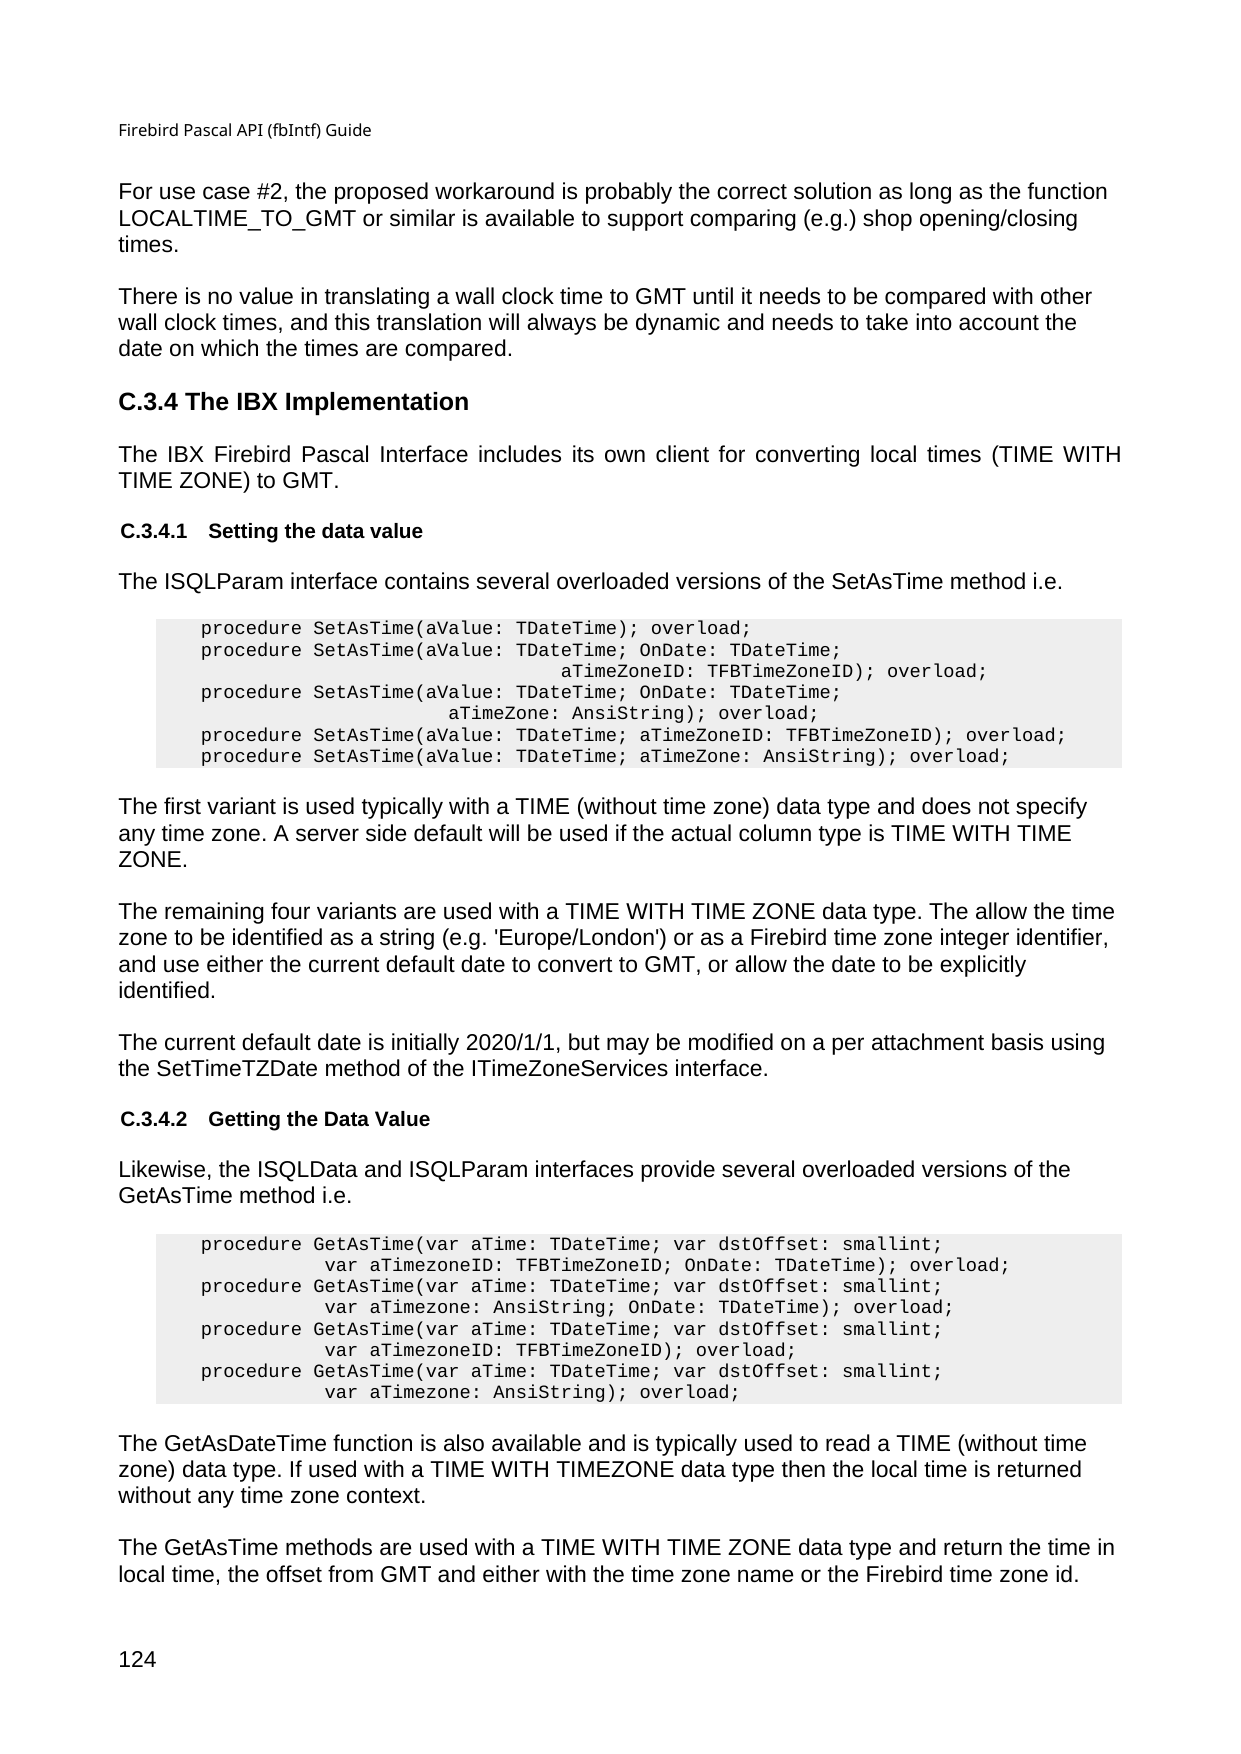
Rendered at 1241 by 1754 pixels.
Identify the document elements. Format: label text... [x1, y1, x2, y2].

text procedure GetAsTime(var aTime: TDateTime; var dstOffset: smallint; var aTimezoneID: TFBTimeZoneID); overload; [156, 1319, 1122, 1362]
text procedure SetAsTime(aValue: TDateTime; OnDate: TDateTime; aTimeZone: AnsiString); overload; [156, 683, 1122, 725]
text There is no value in translating a wall clock time to GMT until it needs to be compared with other wall clock times, and this translation will always be dynamic and needs to take into account the date on which the times are compared. [118, 283, 1122, 362]
text procedure SetAsTime(aValue: TDateTime; aTimeZone: AnsiString); overload; [156, 747, 1122, 768]
text Likewise, the ISQLData and ISQLParam interfaces provide several overloaded versions of the GetAsTime method i.e. [118, 1156, 1122, 1209]
text procedure GetAsTime(var aTime: TDateTime; var dstOffset: smallint; var aTimezone: AnsiString); overload; [156, 1362, 1122, 1404]
text The GetAsDateTime function is also available and is typically used to read a TIME (without time zone) data type. If used with a TIME WITH TIMEZONE data type then the local time is returned without any time zone context. [118, 1430, 1122, 1509]
text The current default date is initially 2020/1/1, but may be modified on a per attachment basis using the SetTimeTZDate method of the ITimeZoneServices interface. [118, 1029, 1122, 1082]
text procedure SetAsTime(aValue: TDateTime; aTimeZoneID: TFBTimeZoneID); overload; [156, 725, 1122, 747]
text For use case #2, the proposed workaround is probably the correct solution as long as the function LOCALTIME_TO_GMT or similar is available to support comparing (e.g.) shop opening/closing times. [118, 178, 1122, 257]
list Getting the Data Value [118, 1107, 1122, 1131]
text The ISQLParam interface contains several overloaded versions of the SetAsTime method i.e. [118, 568, 1122, 594]
text The remaining four variants are used with a TIME WITH TIME ZONE data type. The allow the time zone to be identified as a string (e.g. 'Europe/London') or as a Firebird time zone integer identifier, and use either the current default date to convert to GMT, or allow the date to be explicitly identified. [118, 898, 1122, 1003]
text procedure GetAsTime(var aTime: TDateTime; var dstOffset: smallint; var aTimezone: AnsiString; OnDate: TDateTime); overload; [156, 1277, 1122, 1319]
list Setting the data value [118, 519, 1122, 543]
text procedure SetAsTime(aValue: TDateTime; OnDate: TDateTime; aTimeZoneID: TFBTimeZoneID); overload; [156, 640, 1122, 683]
text The IBX Firebird Pascal Interface includes its own client for converting local times (TIME WITH TIME ZONE) to GMT. [118, 441, 1122, 494]
text procedure GetAsTime(var aTime: TDateTime; var dstOffset: smallint; var aTimezoneID: TFBTimeZoneID; OnDate: TDateTime); overload; [156, 1234, 1122, 1277]
text The GetAsTime methods are used with a TIME WITH TIME ZONE data type and return the time in local time, the offset from GMT and either with the time zone name or the Firebird time zone id. [118, 1534, 1122, 1587]
text The first variant is used typically with a TIME (without time zone) data type and does not specify any time zone. A server side default will be used if the actual column type is TIME WITH TIME ZONE. [118, 793, 1122, 872]
subtitle The IBX Implementation [118, 387, 1122, 416]
text procedure SetAsTime(aValue: TDateTime); overload; [156, 619, 1122, 640]
